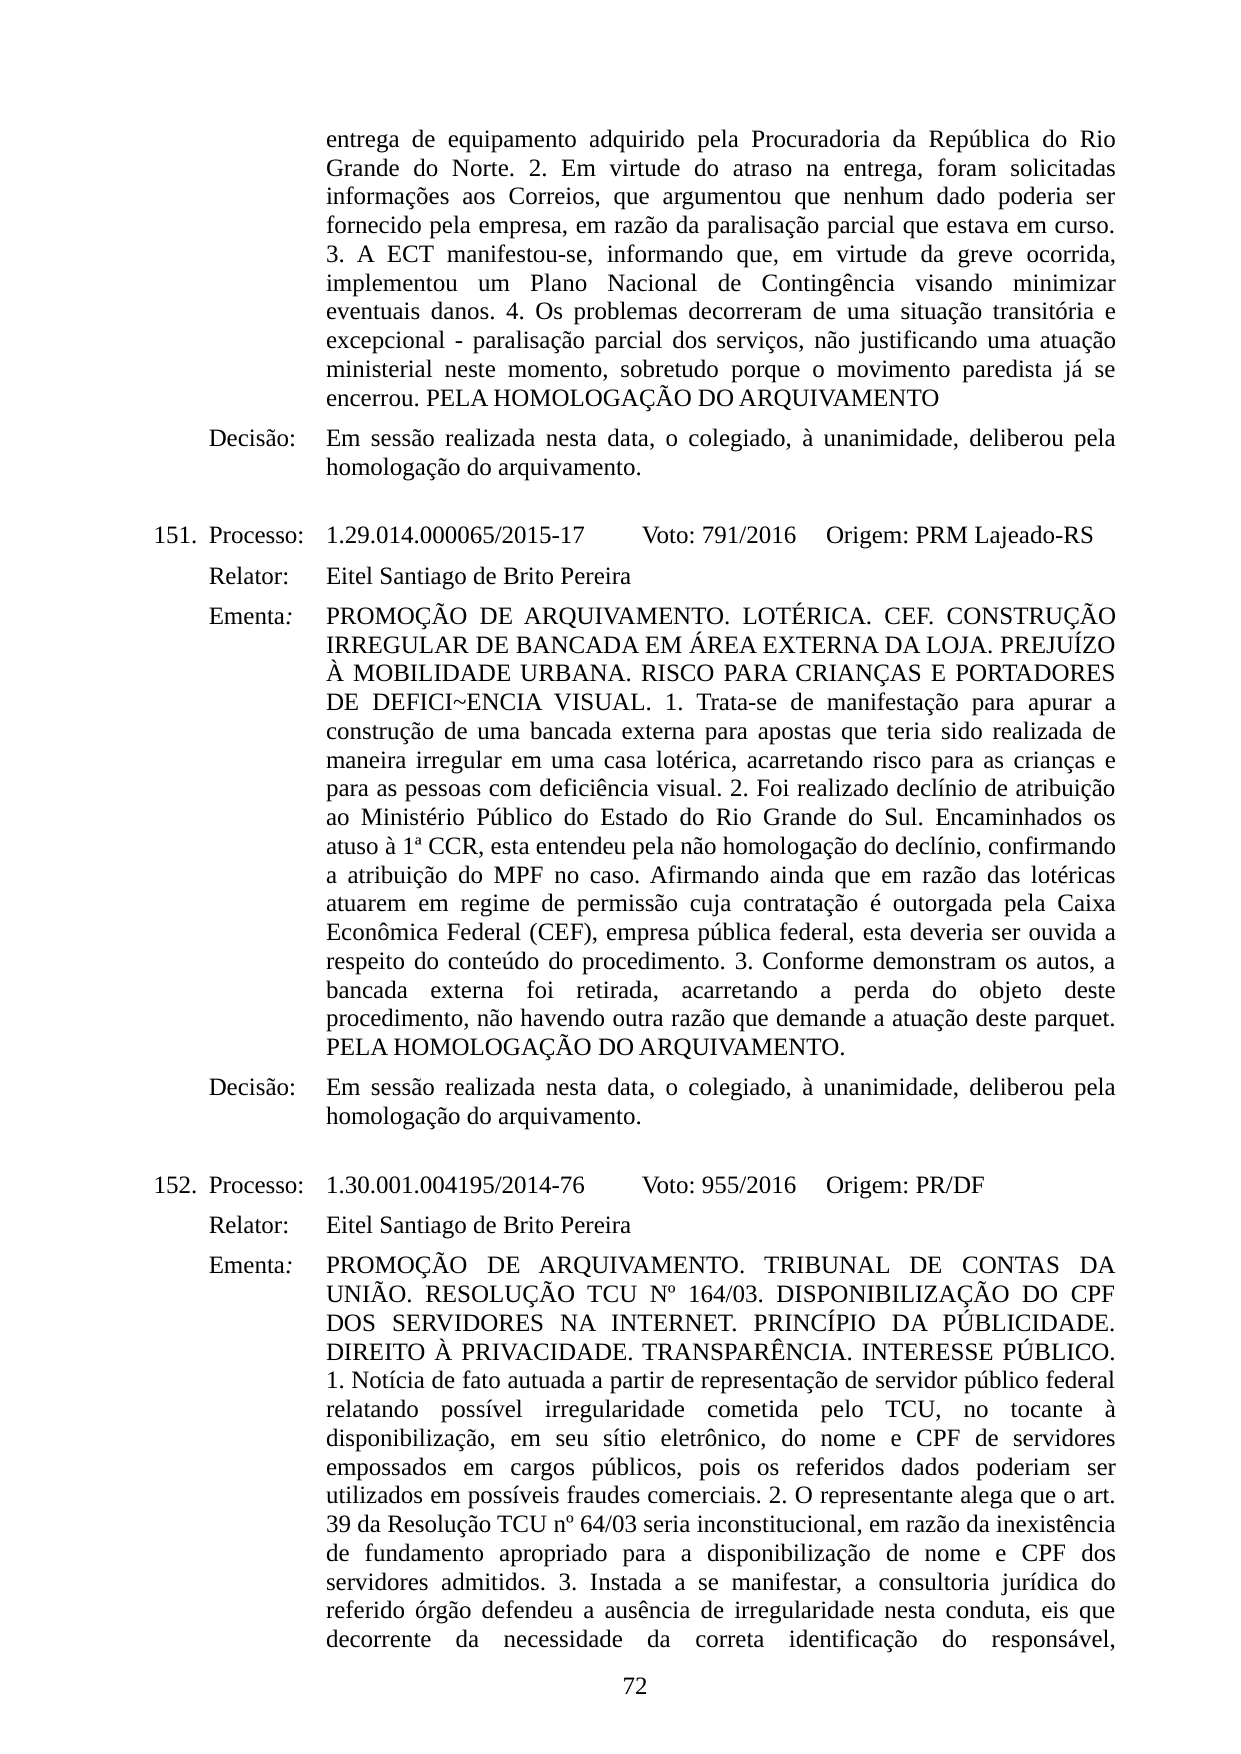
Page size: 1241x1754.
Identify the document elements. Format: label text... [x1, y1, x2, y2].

table_cell Decisão: [203, 417, 320, 486]
table_cell Decisão: [203, 1067, 320, 1136]
table_cell [148, 1205, 203, 1245]
table_header 1.29.014.000065/2015-17 [320, 515, 636, 555]
table_header Processo: [203, 1164, 320, 1204]
table_cell Em sessão realizada nesta data, o colegiado, à unanimidade, deliberou pela homologação do arquivamento. [320, 1067, 1122, 1136]
table_cell Eitel Santiago de Brito Pereira [320, 555, 1122, 595]
table_cell Relator: [203, 555, 320, 595]
table_cell Ementa: [203, 1245, 320, 1659]
table_header Origem: PRM Lajeado-RS [820, 515, 1122, 555]
table_cell PROMOÇÃO DE ARQUIVAMENTO. TRIBUNAL DE CONTAS DA UNIÃO. RESOLUÇÃO TCU Nº 164/03. DISPONIBILIZAÇÃO DO CPF DOS SERVIDORES NA INTERNET. PRINCÍPIO DA PÚBLICIDADE. DIREITO À PRIVACIDADE. TRANSPARÊNCIA. INTERESSE PÚBLICO. 1. Notícia de fato autuada a partir de representação de servidor público federal relatando possível irregularidade cometida pelo TCU, no tocante à disponibilização, em seu sítio eletrônico, do nome e CPF de servidores empossados em cargos públicos, pois os referidos dados poderiam ser utilizados em possíveis fraudes comerciais. 2. O representante alega que o art. 39 da Resolução TCU nº 64/03 seria inconstitucional, em razão da inexistência de fundamento apropriado para a disponibilização de nome e CPF dos servidores admitidos. 3. Instada a se manifestar, a consultoria jurídica do referido órgão defendeu a ausência de irregularidade nesta conduta, eis que decorrente da necessidade da correta identificação do responsável, [320, 1245, 1122, 1659]
table_header Processo: [203, 515, 320, 555]
table_header Voto: 955/2016 [636, 1164, 820, 1204]
table_cell Relator: [203, 1205, 320, 1245]
table_header Origem: PR/DF [820, 1164, 1122, 1204]
table_cell [148, 118, 203, 417]
table_header Voto: 791/2016 [636, 515, 820, 555]
table_cell [203, 118, 320, 417]
table_cell entrega de equipamento adquirido pela Procuradoria da República do Rio Grande do Norte. 2. Em virtude do atraso na entrega, foram solicitadas informações aos Correios, que argumentou que nenhum dado poderia ser fornecido pela empresa, em razão da paralisação parcial que estava em curso. 3. A ECT manifestou-se, informando que, em virtude da greve ocorrida, implementou um Plano Nacional de Contingência visando minimizar eventuais danos. 4. Os problemas decorreram de uma situação transitória e excepcional - paralisação parcial dos serviços, não justificando uma atuação ministerial neste momento, sobretudo porque o movimento paredista já se encerrou. PELA HOMOLOGAÇÃO DO ARQUIVAMENTO [320, 118, 1122, 417]
table_cell [148, 595, 203, 1067]
table_header 1.30.001.004195/2014-76 [320, 1164, 636, 1204]
table_cell [148, 417, 203, 486]
table_cell [148, 1067, 203, 1136]
table_cell [148, 555, 203, 595]
table_cell PROMOÇÃO DE ARQUIVAMENTO. LOTÉRICA. CEF. CONSTRUÇÃO IRREGULAR DE BANCADA EM ÁREA EXTERNA DA LOJA. PREJUÍZO À MOBILIDADE URBANA. RISCO PARA CRIANÇAS E PORTADORES DE DEFICI~ENCIA VISUAL. 1. Trata-se de manifestação para apurar a construção de uma bancada externa para apostas que teria sido realizada de maneira irregular em uma casa lotérica, acarretando risco para as crianças e para as pessoas com deficiência visual. 2. Foi realizado declínio de atribuição ao Ministério Público do Estado do Rio Grande do Sul. Encaminhados os atuso à 1ª CCR, esta entendeu pela não homologação do declínio, confirmando a atribuição do MPF no caso. Afirmando ainda que em razão das lotéricas atuarem em regime de permissão cuja contratação é outorgada pela Caixa Econômica Federal (CEF), empresa pública federal, esta deveria ser ouvida a respeito do conteúdo do procedimento. 3. Conforme demonstram os autos, a bancada externa foi retirada, acarretando a perda do objeto deste procedimento, não havendo outra razão que demande a atuação deste parquet. PELA HOMOLOGAÇÃO DO ARQUIVAMENTO. [320, 595, 1122, 1067]
table_cell [148, 1245, 203, 1659]
table_cell Em sessão realizada nesta data, o colegiado, à unanimidade, deliberou pela homologação do arquivamento. [320, 417, 1122, 486]
table_cell Eitel Santiago de Brito Pereira [320, 1205, 1122, 1245]
table_header 151. [148, 515, 203, 555]
table_cell Ementa: [203, 595, 320, 1067]
table_header 152. [148, 1164, 203, 1204]
